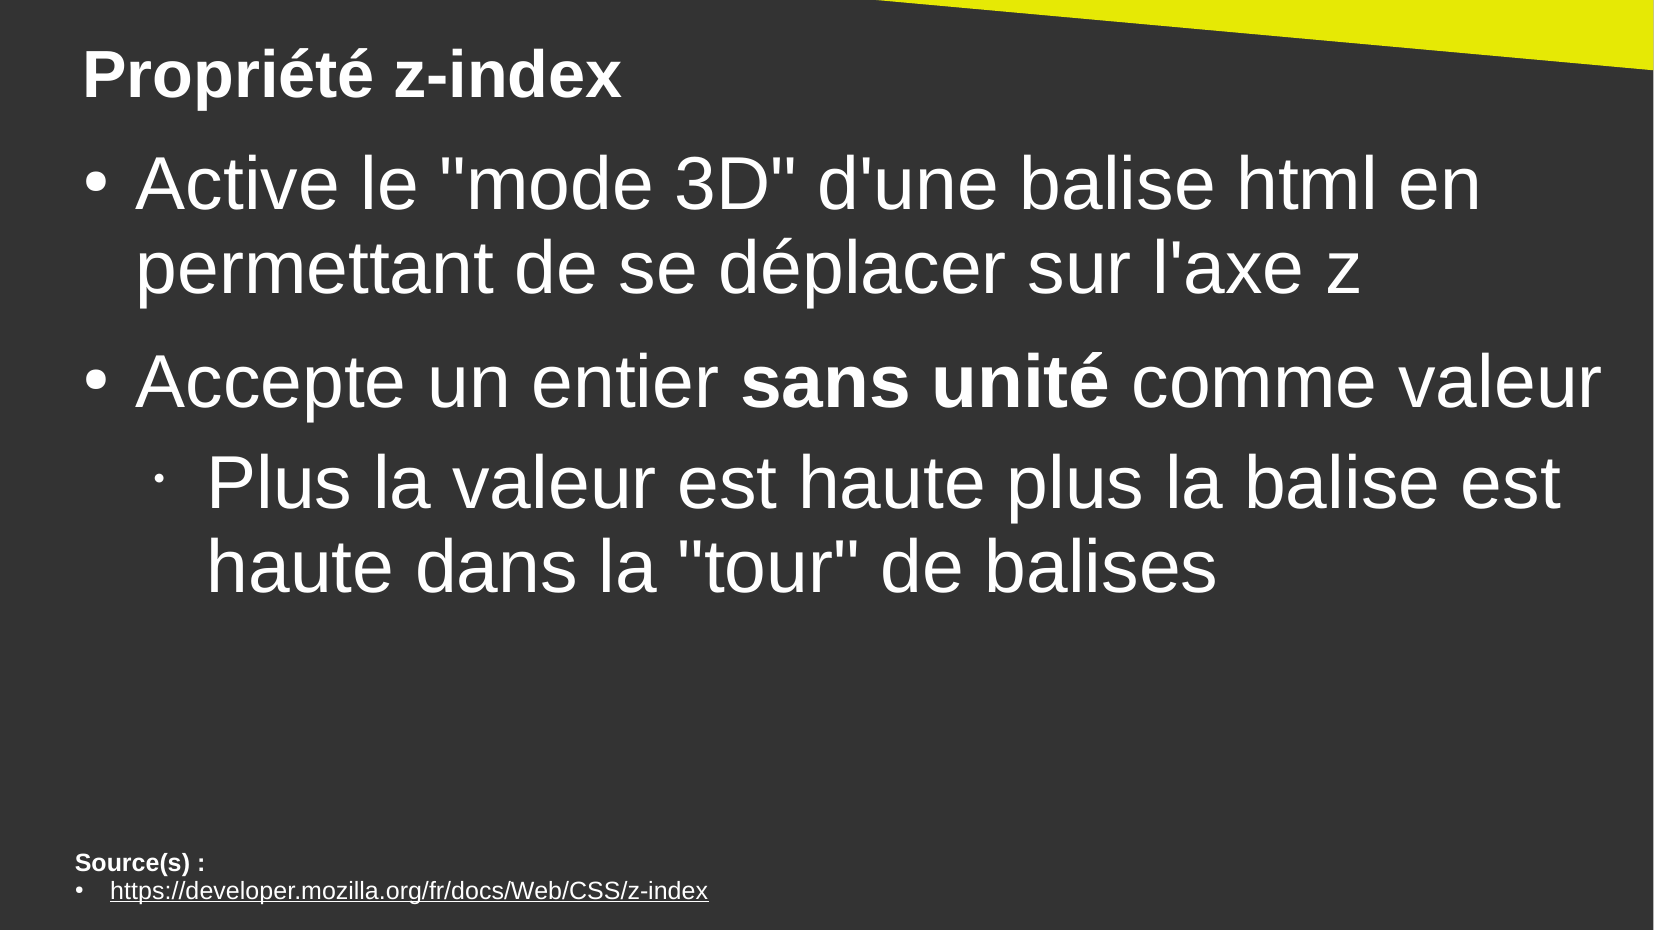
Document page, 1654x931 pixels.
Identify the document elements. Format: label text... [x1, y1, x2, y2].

list Active le "mode 3D" d'une balise html en permettant de se déplacer sur l'axe z Accepte un entier sans unité comme valeur Plus la valeur est haute plus la balise est haute dans la "tour" de balises [64, 141, 1604, 709]
text_box Source(s) : https://developer.mozilla.org/fr/docs/Web/CSS/z-index [60, 841, 1546, 931]
text_box [876, 0, 1654, 71]
title Propriété z-index [82, 37, 1571, 114]
